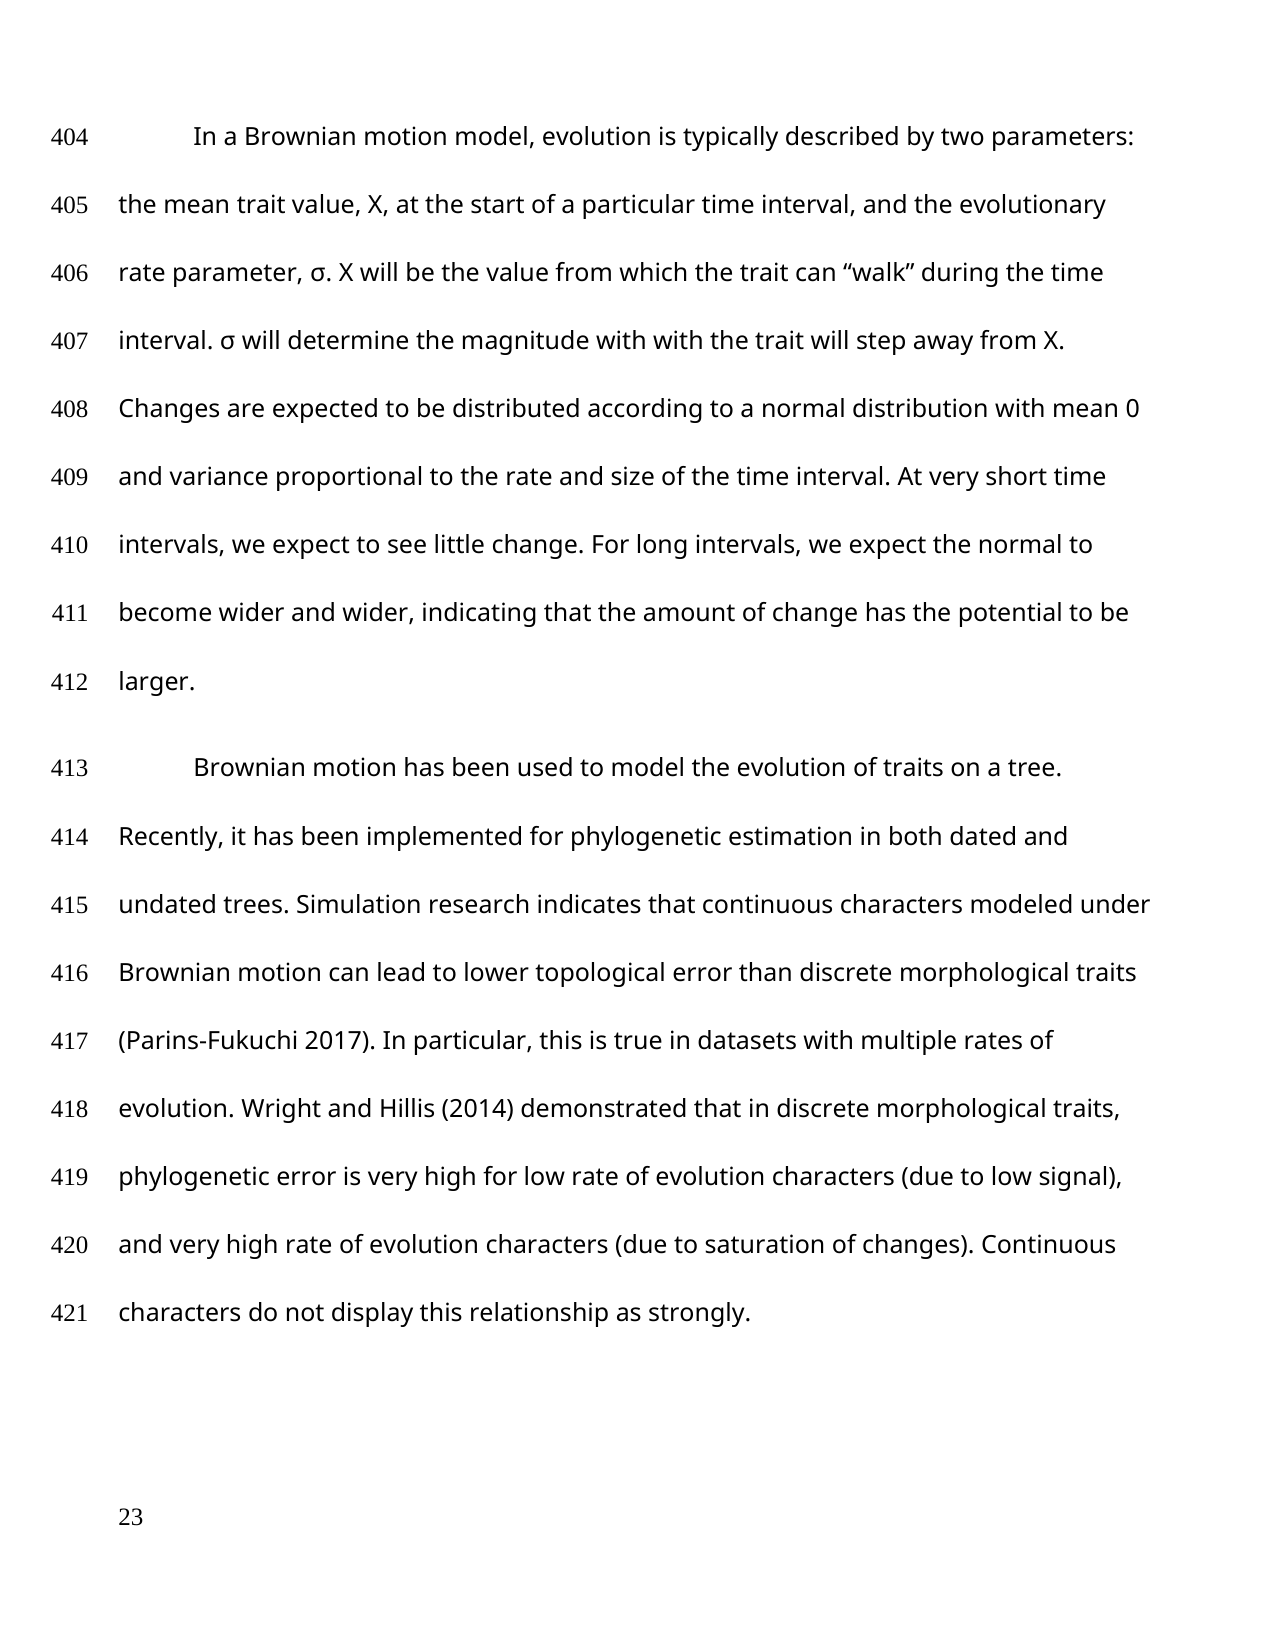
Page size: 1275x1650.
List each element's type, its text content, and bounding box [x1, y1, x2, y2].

text Brownian motion has been used to model the evolution of traits on a tree. Recently, it has been implemented for phylogenetic estimation in both dated and undated trees. Simulation research indicates that continuous characters modeled under Brownian motion can lead to lower topological error than discrete morphological traits (Parins-Fukuchi 2017). In particular, this is true in datasets with multiple rates of evolution. Wright and Hillis (2014) demonstrated that in discrete morphological traits, phylogenetic error is very high for low rate of evolution characters (due to low signal), and very high rate of evolution characters (due to saturation of changes). Continuous characters do not display this relationship as strongly. [118, 750, 1157, 1329]
text In a Brownian motion model, evolution is typically described by two parameters: the mean trait value, X, at the start of a particular time interval, and the evolutionary rate parameter, σ. X will be the value from which the trait can “walk” during the time interval. σ will determine the magnitude with with the trait will step away from X. Changes are expected to be distributed according to a normal distribution with mean 0 and variance proportional to the rate and size of the time interval. At very short time intervals, we expect to see little change. For long intervals, we expect the normal to become wider and wider, indicating that the amount of change has the potential to be larger. [118, 118, 1157, 697]
